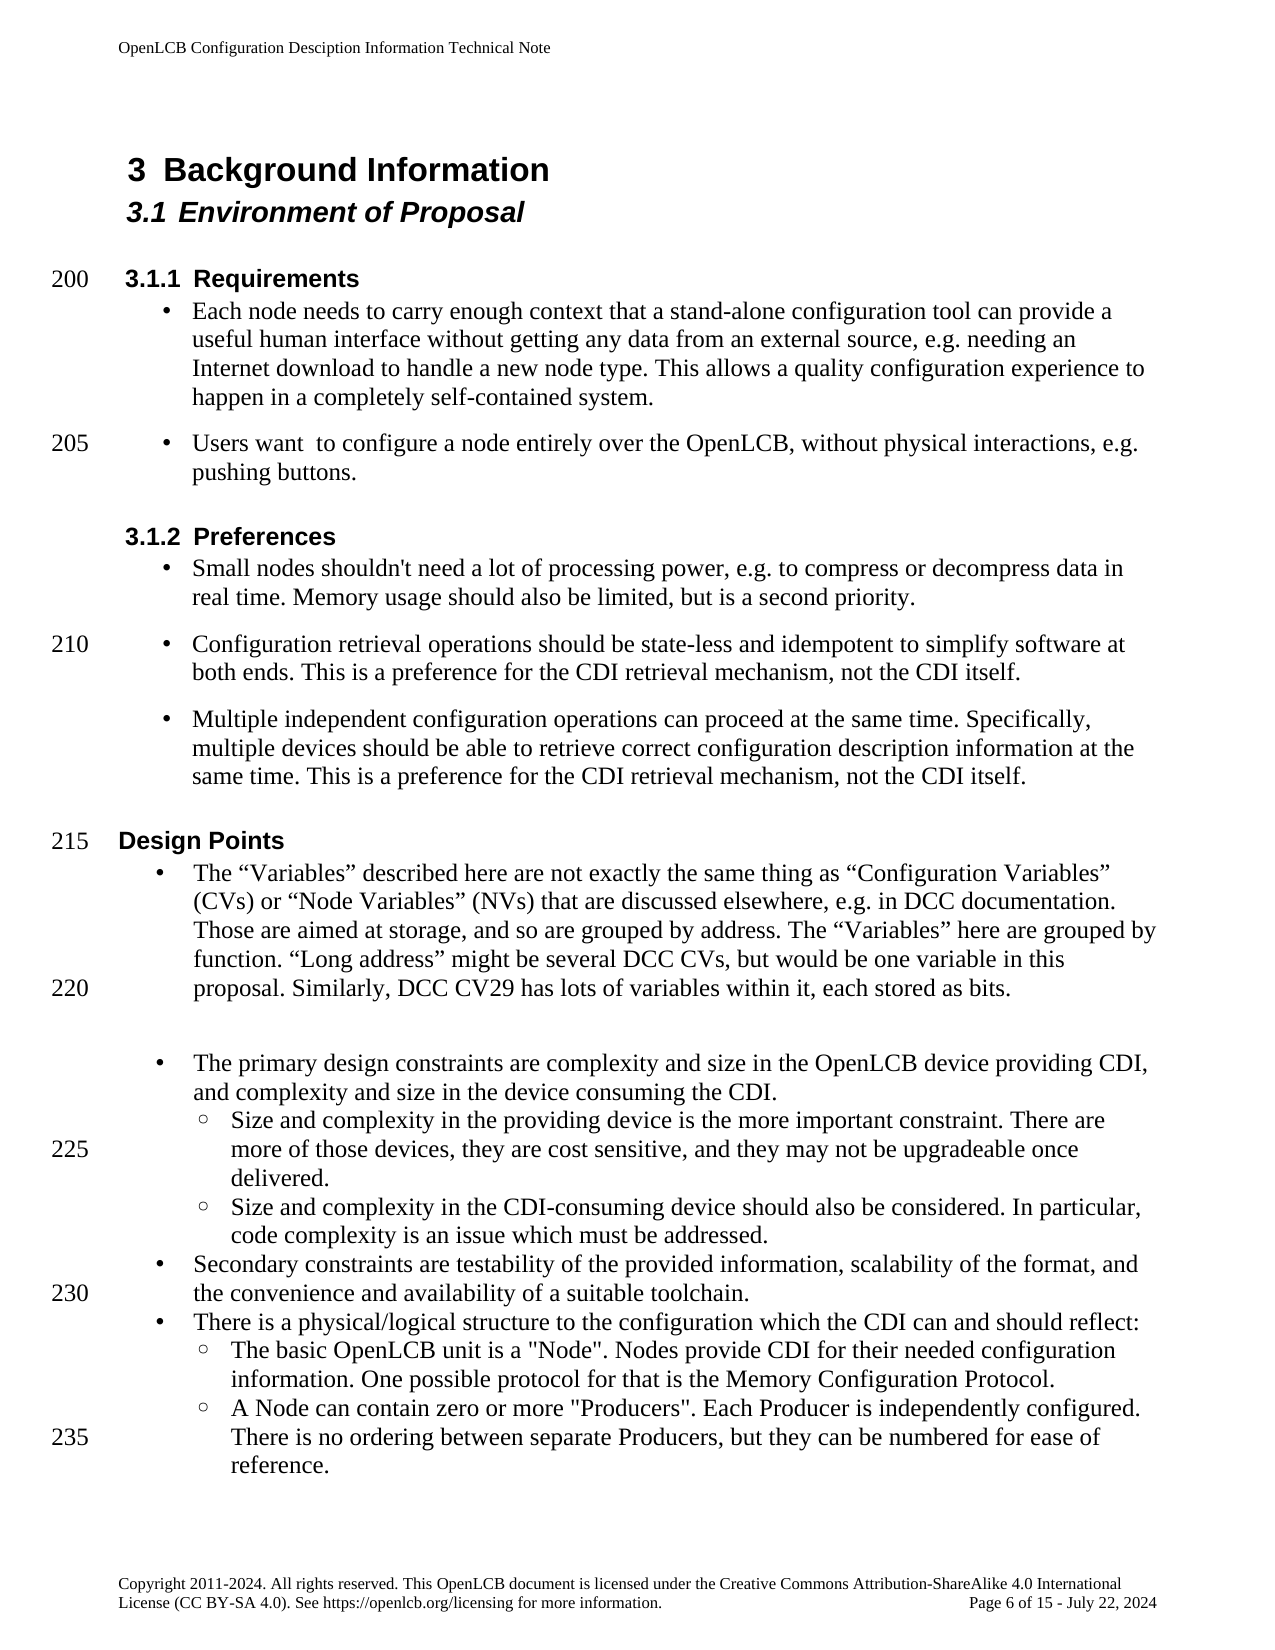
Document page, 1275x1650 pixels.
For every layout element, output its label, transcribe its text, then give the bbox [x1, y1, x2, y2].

list A Node can contain zero or more "Producers". Each Producer is independently configured. There is no ordering between separate Producers, but they can be numbered for ease of reference. [193, 1393, 1157, 1479]
list Secondary constraints are testability of the provided information, scalability of the format, and the convenience and availability of a suitable toolchain. [156, 1249, 1157, 1307]
subtitle Background Information [118, 150, 1157, 188]
list Multiple independent configuration operations can proceed at the same time. Specifically, multiple devices should be able to retrieve correct configuration description information at the same time. This is a preference for the CDI retrieval mechanism, not the CDI itself. [162, 704, 1157, 790]
list Size and complexity in the providing device is the more important constraint. There are more of those devices, they are cost sensitive, and they may not be upgradeable once delivered. [193, 1105, 1157, 1192]
list Configuration retrieval operations should be state-less and idempotent to simplify software at both ends. This is a preference for the CDI retrieval mechanism, not the CDI itself. [162, 629, 1157, 686]
list The basic OpenLCB unit is a "Node". Nodes provide CDI for their needed configuration information. One possible protocol for that is the Memory Configuration Protocol. [193, 1335, 1157, 1393]
subtitle Requirements [118, 264, 1157, 293]
list Size and complexity in the CDI-consuming device should also be considered. In particular, code complexity is an issue which must be addressed. [193, 1192, 1157, 1249]
list Small nodes shouldn't need a lot of processing power, e.g. to compress or decompress data in real time. Memory usage should also be limited, but is a second priority. [162, 553, 1157, 611]
list The primary design constraints are complexity and size in the OpenLCB device providing CDI, and complexity and size in the device consuming the CDI. [156, 1048, 1157, 1105]
list Each node needs to carry enough context that a stand-alone configuration tool can provide a useful human interface without getting any data from an external source, e.g. needing an Internet download to handle a new node type. This allows a quality configuration experience to happen in a completely self-contained system. [162, 296, 1157, 411]
list Users want to configure a node entirely over the OpenLCB, without physical interactions, e.g. pushing buttons. [162, 428, 1157, 486]
list There is a physical/logical structure to the configuration which the CDI can and should reflect: [156, 1307, 1157, 1335]
subtitle Environment of Proposal [118, 195, 1157, 228]
subtitle Design Points [118, 826, 1157, 854]
list The “Variables” described here are not exactly the same thing as “Configuration Variables” (CVs) or “Node Variables” (NVs) that are discussed elsewhere, e.g. in DCC documentation. Those are aimed at storage, and so are grouped by address. The “Variables” here are grouped by function. “Long address” might be several DCC CVs, but would be one variable in this proposal. Similarly, DCC CV29 has lots of variables within it, each stored as bits. [156, 858, 1157, 1001]
subtitle Preferences [118, 522, 1157, 550]
